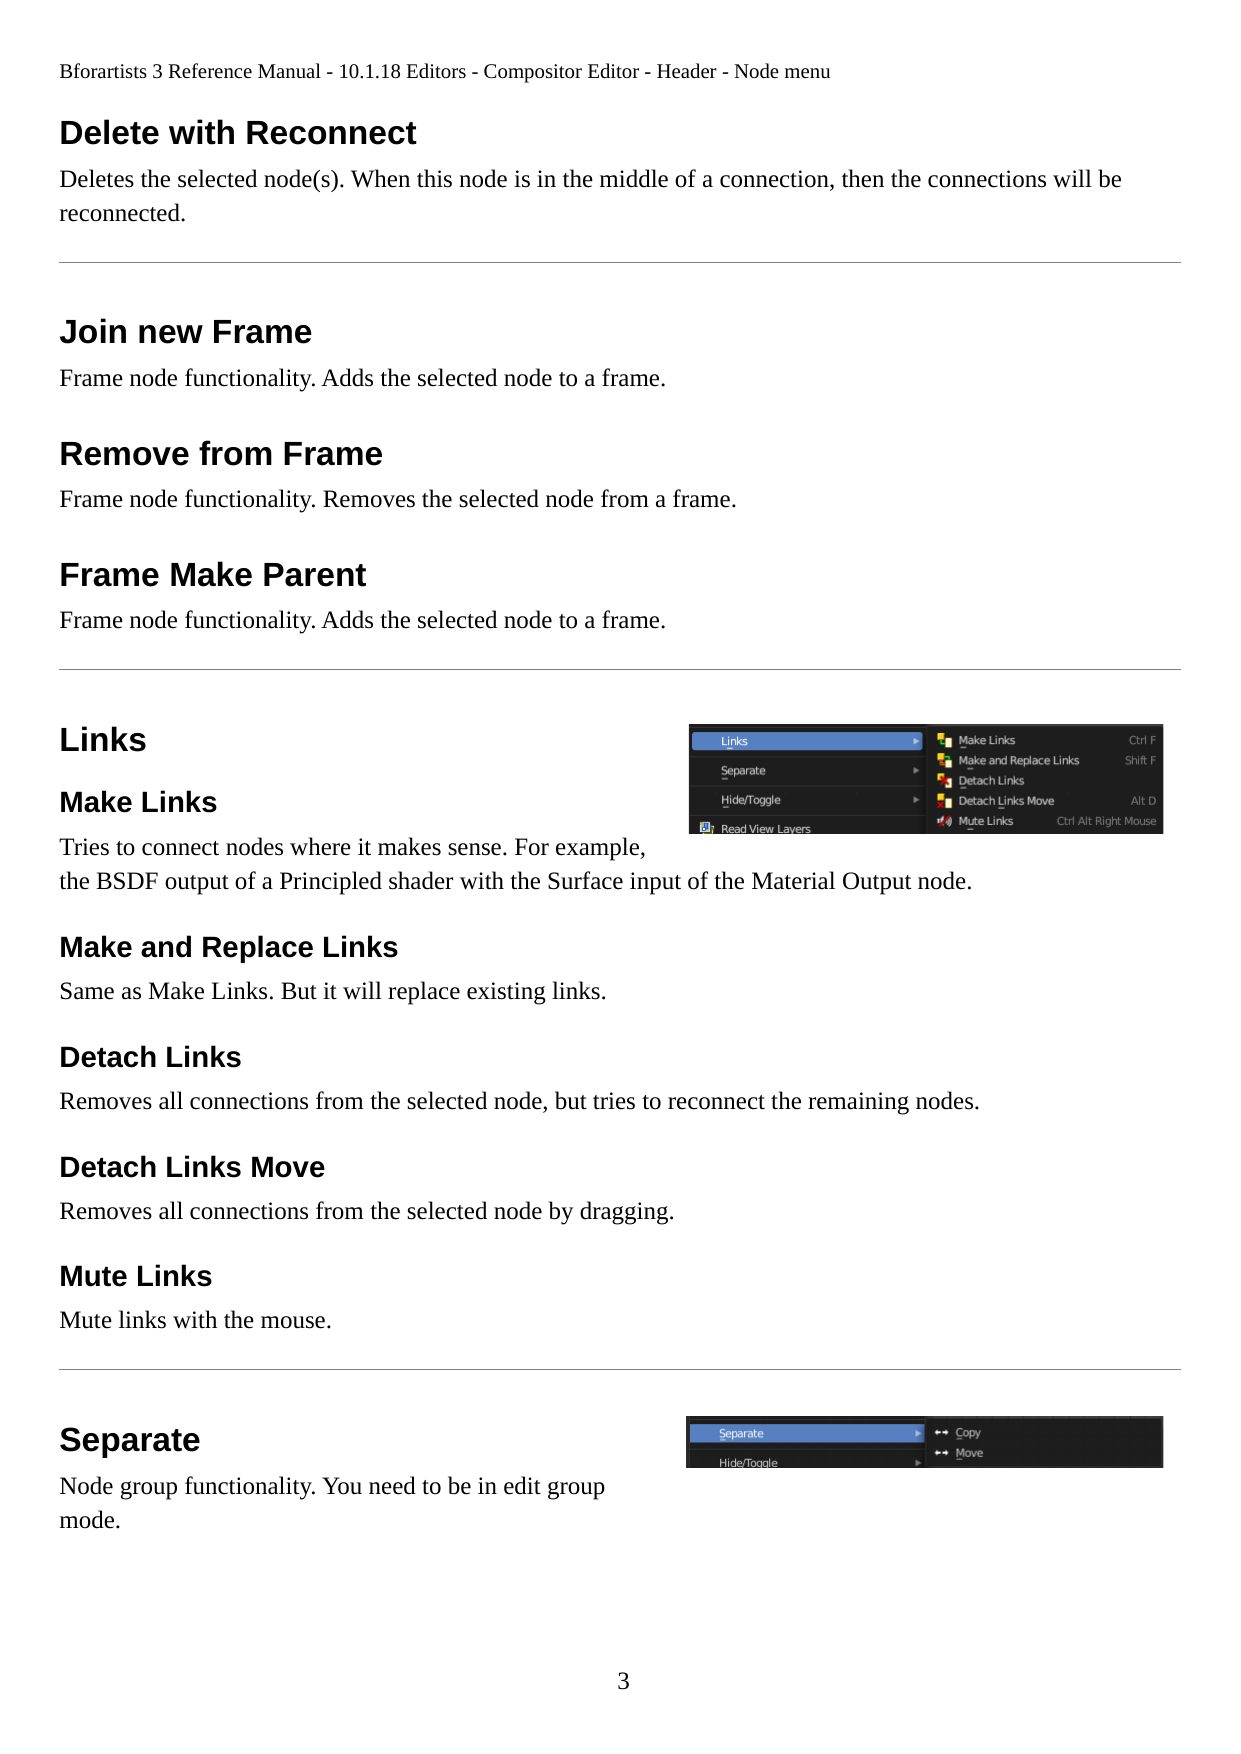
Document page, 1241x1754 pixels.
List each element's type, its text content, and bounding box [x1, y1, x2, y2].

subtitle [1164, 785, 1181, 819]
text Removes all connections from the selected node by dragging. [59, 1196, 1181, 1224]
subtitle Links [59, 719, 1181, 758]
text Deletes the selected node(s). When this node is in the middle of a connection, then the connections will be reconnected. [59, 164, 1181, 227]
subtitle Frame Make Parent [59, 554, 1181, 593]
subtitle Mute Links [59, 1259, 1181, 1293]
text Frame node functionality. Adds the selected node to a frame. [59, 606, 1181, 634]
subtitle Delete with Reconnect [59, 113, 1181, 151]
subtitle Make Links [59, 785, 688, 819]
text Same as Make Links. But it will replace existing links. [59, 976, 1181, 1005]
subtitle Detach Links [59, 1039, 1181, 1073]
text Node group functionality. You need to be in edit group mode. [59, 1471, 1181, 1534]
text Tries to connect nodes where it makes sense. For example, the BSDF output of a Principled shader with the Surface input of the Material Output node. [59, 832, 1181, 895]
subtitle Separate [59, 1420, 686, 1458]
subtitle Remove from Frame [59, 433, 1181, 472]
picture [688, 724, 1164, 834]
subtitle [1164, 1420, 1181, 1458]
text Frame node functionality. Adds the selected node to a frame. [59, 363, 1181, 392]
subtitle Detach Links Move [59, 1149, 1181, 1183]
picture [686, 1416, 1164, 1468]
text Removes all connections from the selected node, but tries to reconnect the remaining nodes. [59, 1086, 1181, 1114]
text Mute links with the mouse. [59, 1306, 1181, 1334]
subtitle Join new Frame [59, 312, 1181, 351]
subtitle Make and Replace Links [59, 930, 1181, 963]
text Frame node functionality. Removes the selected node from a frame. [59, 484, 1181, 513]
